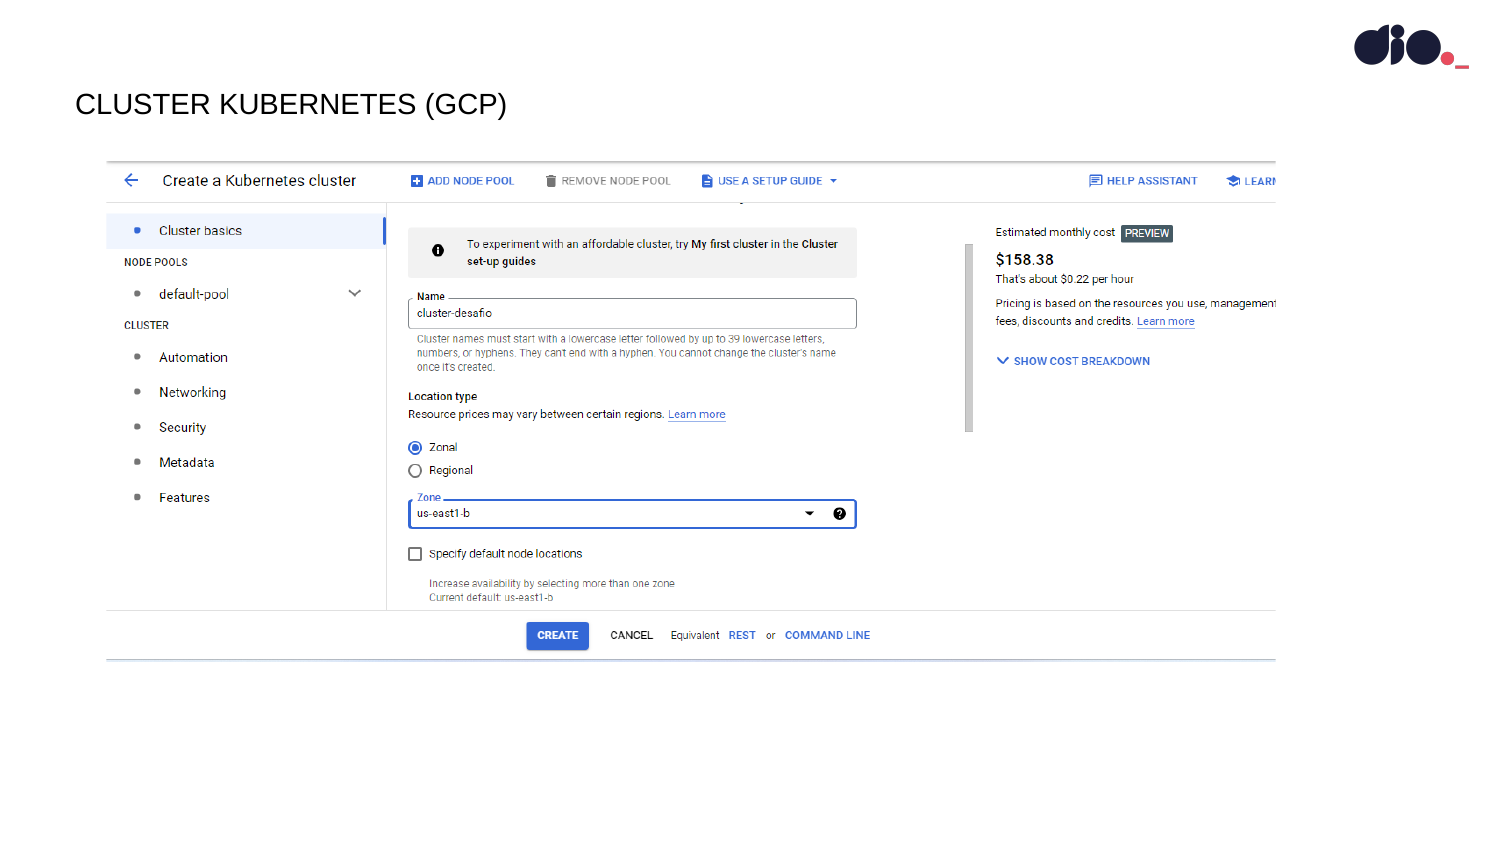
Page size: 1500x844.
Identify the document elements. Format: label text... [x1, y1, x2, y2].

picture [1339, 15, 1479, 78]
title CLUSTER KUBERNETES (GCP) [75, 33, 1425, 175]
picture [106, 161, 1276, 662]
